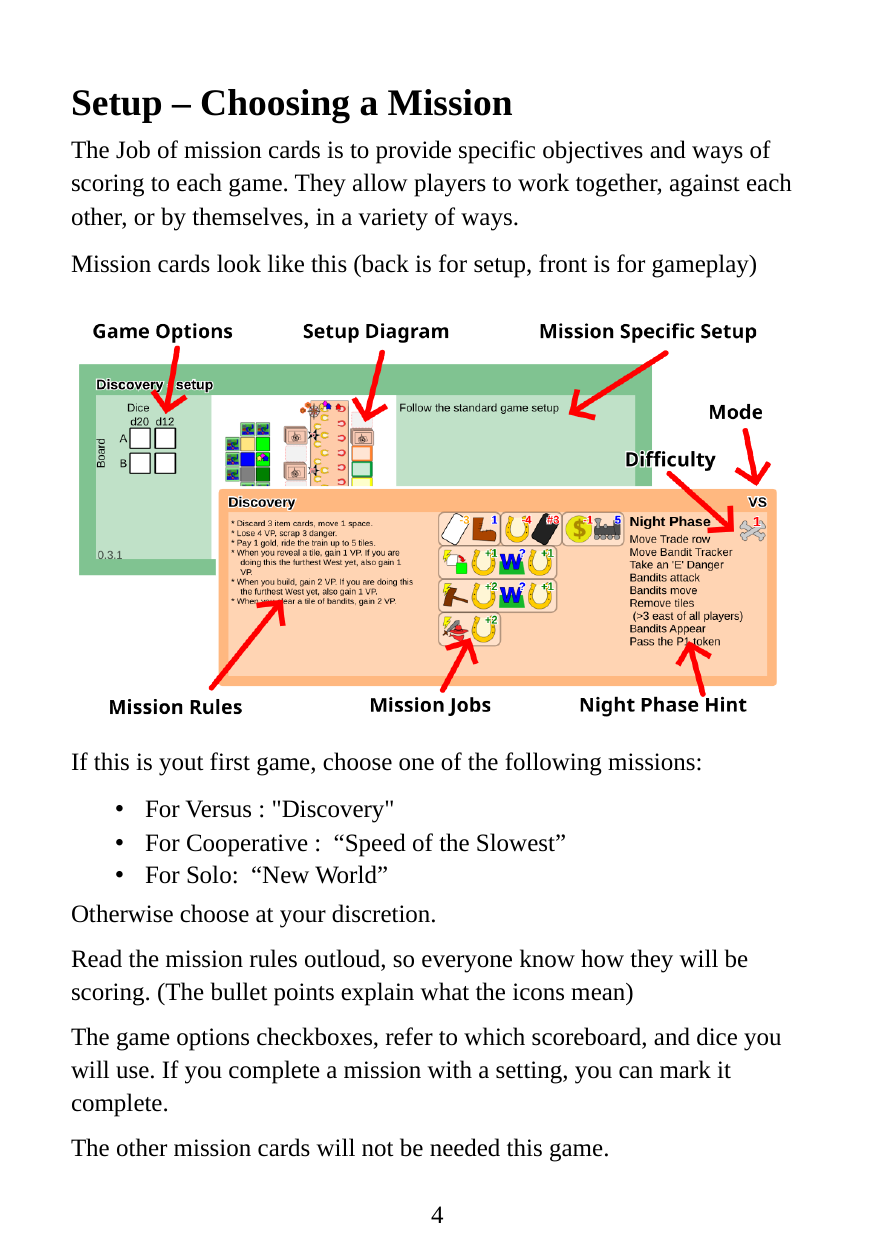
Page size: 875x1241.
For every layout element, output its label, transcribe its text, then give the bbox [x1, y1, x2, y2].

text The game options checkboxes, refer to which scoreboard, and dice you will use. If you complete a mission with a setting, you can mark it complete. [71, 1022, 803, 1117]
text The other mission cards will not be needed this game. [71, 1133, 803, 1162]
text The Job of mission cards is to provide specific objectives and ways of scoring to each game. They allow players to work together, against each other, or by themselves, in a variety of ways. [71, 136, 803, 230]
text If this is yout first game, choose one of the following missions: [58, 737, 803, 776]
list For Solo: “New World” [115, 861, 803, 889]
list For Cooperative : “Speed of the Slowest” [115, 828, 803, 856]
text Read the mission rules outloud, so everyone know how they will be scoring. (The bullet points explain what the icons mean) [71, 944, 803, 1006]
text Otherwise choose at your discretion. [71, 899, 803, 928]
text Mission cards look like this (back is for setup, front is for gameplay) [71, 249, 803, 278]
subtitle Setup – Choosing a Mission [71, 80, 803, 123]
picture [64, 298, 785, 737]
list For Versus : "Discovery" [115, 794, 803, 823]
